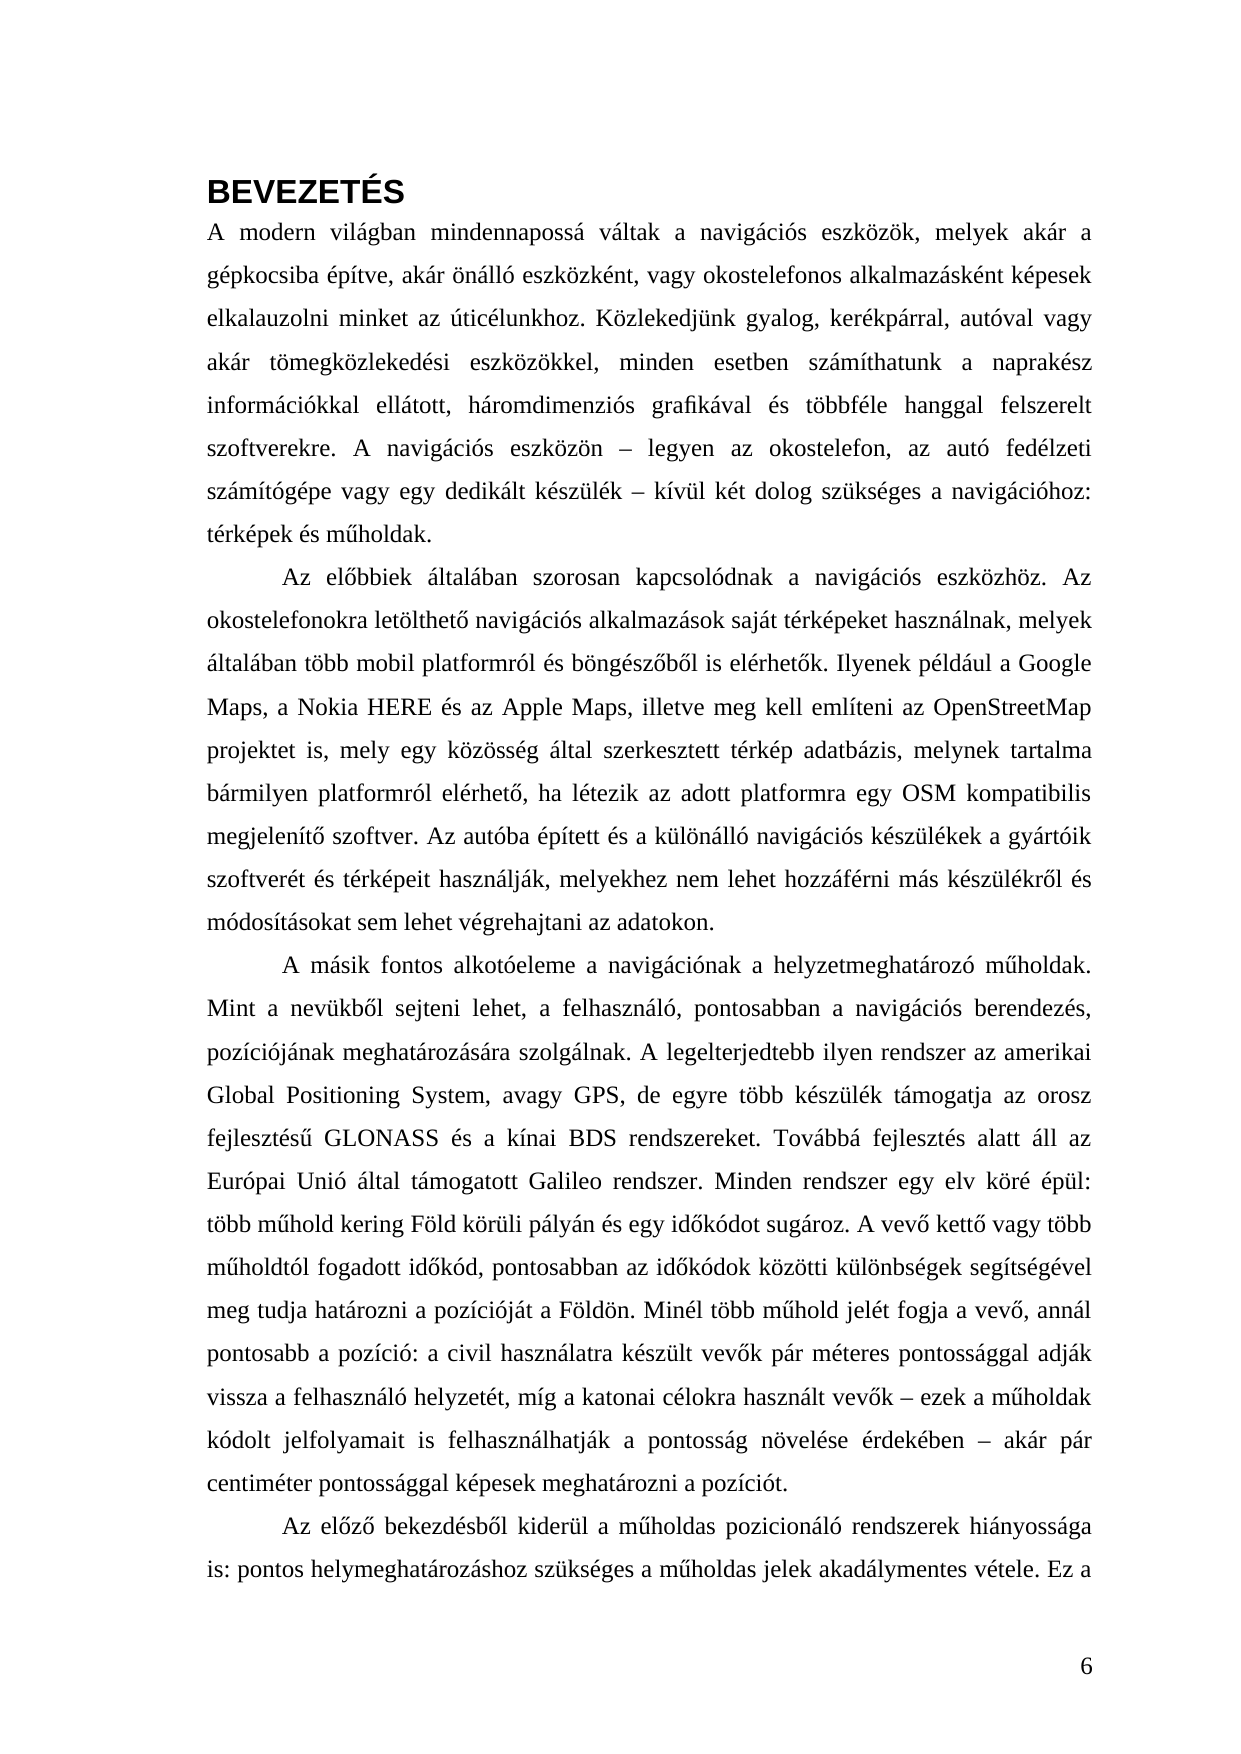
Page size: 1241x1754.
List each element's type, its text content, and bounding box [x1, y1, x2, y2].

text A másik fontos alkotóeleme a navigációnak a helyzetmeghatározó műholdak. Mint a nevükből sejteni lehet, a felhasználó, pontosabban a navigációs berendezés, pozíciójának meghatározására szolgálnak. A legelterjedtebb ilyen rendszer az amerikai Global Positioning System, avagy GPS, de egyre több készülék támogatja az orosz fejlesztésű GLONASS és a kínai BDS rendszereket. Továbbá fejlesztés alatt áll az Európai Unió által támogatott Galileo rendszer. Minden rendszer egy elv köré épül: több műhold kering Föld körüli pályán és egy időkódot sugároz. A vevő kettő vagy több műholdtól fogadott időkód, pontosabban az időkódok közötti különbségek segítségével meg tudja határozni a pozícióját a Földön. Minél több műhold jelét fogja a vevő, annál pontosabb a pozíció: a civil használatra készült vevők pár méteres pontossággal adják vissza a felhasználó helyzetét, míg a katonai célokra használt vevők – ezek a műholdak kódolt jelfolyamait is felhasználhatják a pontosság növelése érdekében – akár pár centiméter pontossággal képesek meghatározni a pozíciót. [207, 950, 1093, 1497]
text A modern világban mindennapossá váltak a navigációs eszközök, melyek akár a gépkocsiba építve, akár önálló eszközként, vagy okostelefonos alkalmazásként képesek elkalauzolni minket az úticélunkhoz. Közlekedjünk gyalog, kerékpárral, autóval vagy akár tömegközlekedési eszközökkel, minden esetben számíthatunk a naprakész információkkal ellátott, háromdimenziós graﬁkával és többféle hanggal felszerelt szoftverekre. A navigációs eszközön – legyen az okostelefon, az autó fedélzeti számítógépe vagy egy dedikált készülék – kívül két dolog szükséges a navigációhoz: térképek és műholdak. [207, 217, 1093, 548]
text Az előző bekezdésből kiderül a műholdas pozicionáló rendszerek hiányossága is: pontos helymeghatározáshoz szükséges a műholdas jelek akadálymentes vétele. Ez a [207, 1511, 1093, 1583]
text Az előbbiek általában szorosan kapcsolódnak a navigációs eszközhöz. Az okostelefonokra letölthető navigációs alkalmazások saját térképeket használnak, melyek általában több mobil platformról és böngészőből is elérhetők. Ilyenek például a Google Maps, a Nokia HERE és az Apple Maps, illetve meg kell említeni az OpenStreetMap projektet is, mely egy közösség által szerkesztett térkép adatbázis, melynek tartalma bármilyen platformról elérhető, ha létezik az adott platformra egy OSM kompatibilis megjelenítő szoftver. Az autóba épített és a különálló navigációs készülékek a gyártóik szoftverét és térképeit használják, melyekhez nem lehet hozzáférni más készülékről és módosításokat sem lehet végrehajtani az adatokon. [207, 562, 1093, 936]
text BEVEZETÉS [207, 173, 1093, 211]
